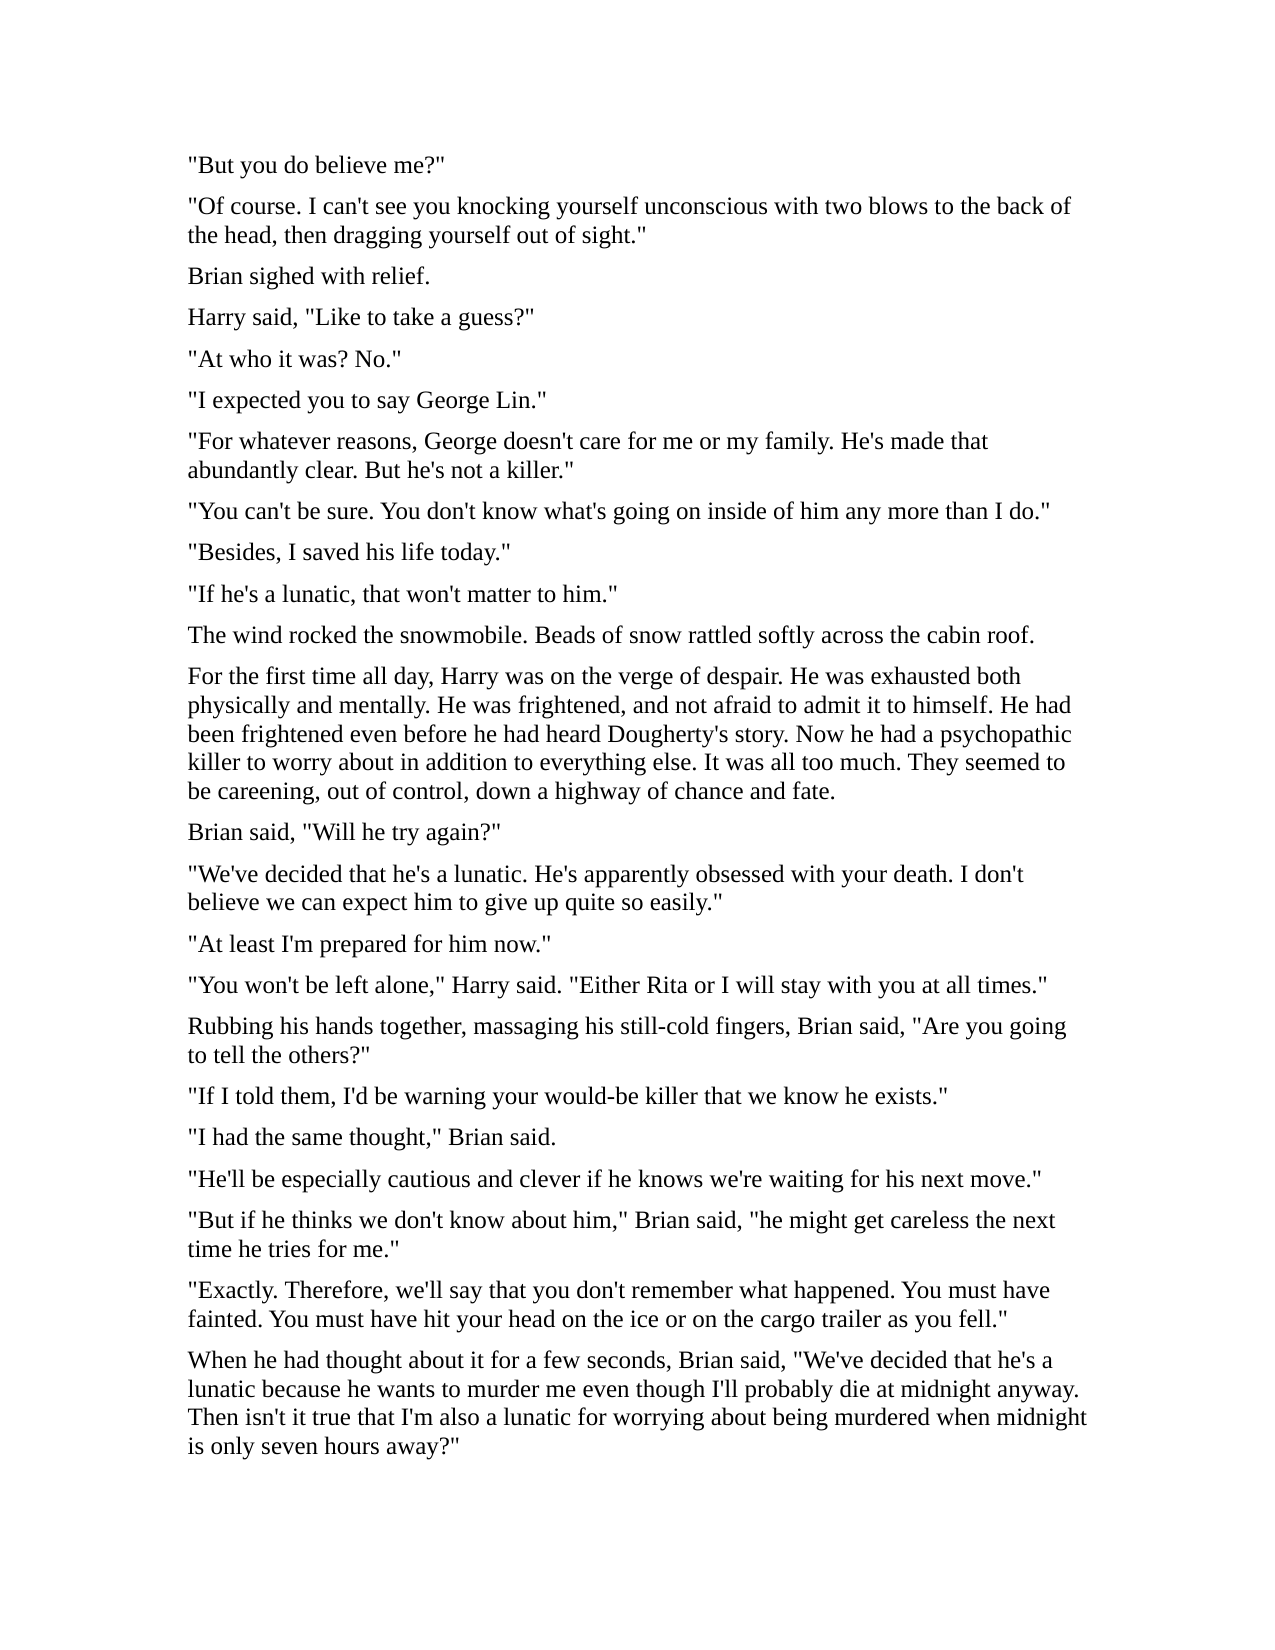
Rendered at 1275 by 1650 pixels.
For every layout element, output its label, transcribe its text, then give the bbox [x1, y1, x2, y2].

text Rubbing his hands together, massaging his still-cold fingers, Brian said, "Are you going to tell the others?" [187, 1011, 1087, 1069]
text The wind rocked the snowmobile. Beads of snow rattled softly across the cabin roof. [187, 620, 1087, 649]
text "Of course. I can't see you knocking yourself unconscious with two blows to the back of the head, then dragging yourself out of sight." [187, 191, 1087, 249]
text Harry said, "Like to take a guess?" [187, 302, 1087, 331]
text "At who it was? No." [187, 344, 1087, 372]
text "At least I'm prepared for him now." [187, 929, 1087, 957]
text "You can't be sure. You don't know what's going on inside of him any more than I do." [187, 496, 1087, 525]
text When he had thought about it for a few seconds, Brian said, "We've decided that he's a lunatic because he wants to murder me even though I'll probably die at midnight anyway. Then isn't it true that I'm also a lunatic for worrying about being murdered when midnight is only seven hours away?" [187, 1345, 1087, 1460]
text For the first time all day, Harry was on the verge of despair. He was exhausted both physically and mentally. He was frightened, and not afraid to admit it to himself. He had been frightened even before he had heard Dougherty's story. Now he had a psychopathic killer to worry about in addition to everything else. It was all too much. They seemed to be careening, out of control, down a highway of chance and fate. [187, 661, 1087, 805]
text Brian sighed with relief. [187, 261, 1087, 290]
text "For whatever reasons, George doesn't care for me or my family. He's made that abundantly clear. But he's not a killer." [187, 426, 1087, 484]
text "I had the same thought," Brian said. [187, 1122, 1087, 1151]
text "But you do believe me?" [187, 150, 1087, 179]
text "We've decided that he's a lunatic. He's apparently obsessed with your death. I don't believe we can expect him to give up quite so easily." [187, 859, 1087, 916]
text "You won't be left alone," Harry said. "Either Rita or I will stay with you at all times." [187, 970, 1087, 999]
text "Exactly. Therefore, we'll say that you don't remember what happened. You must have fainted. You must have hit your head on the ice or on the cargo trailer as you fell." [187, 1275, 1087, 1332]
text "But if he thinks we don't know about him," Brian said, "he might get careless the next time he tries for me." [187, 1205, 1087, 1262]
text Brian said, "Will he try again?" [187, 817, 1087, 846]
text "He'll be especially cautious and clever if he knows we're waiting for his next move." [187, 1164, 1087, 1192]
text "Besides, I saved his life today." [187, 537, 1087, 566]
text "I expected you to say George Lin." [187, 385, 1087, 414]
text "If I told them, I'd be warning your would-be killer that we know he exists." [187, 1081, 1087, 1110]
text "If he's a lunatic, that won't matter to him." [187, 579, 1087, 607]
